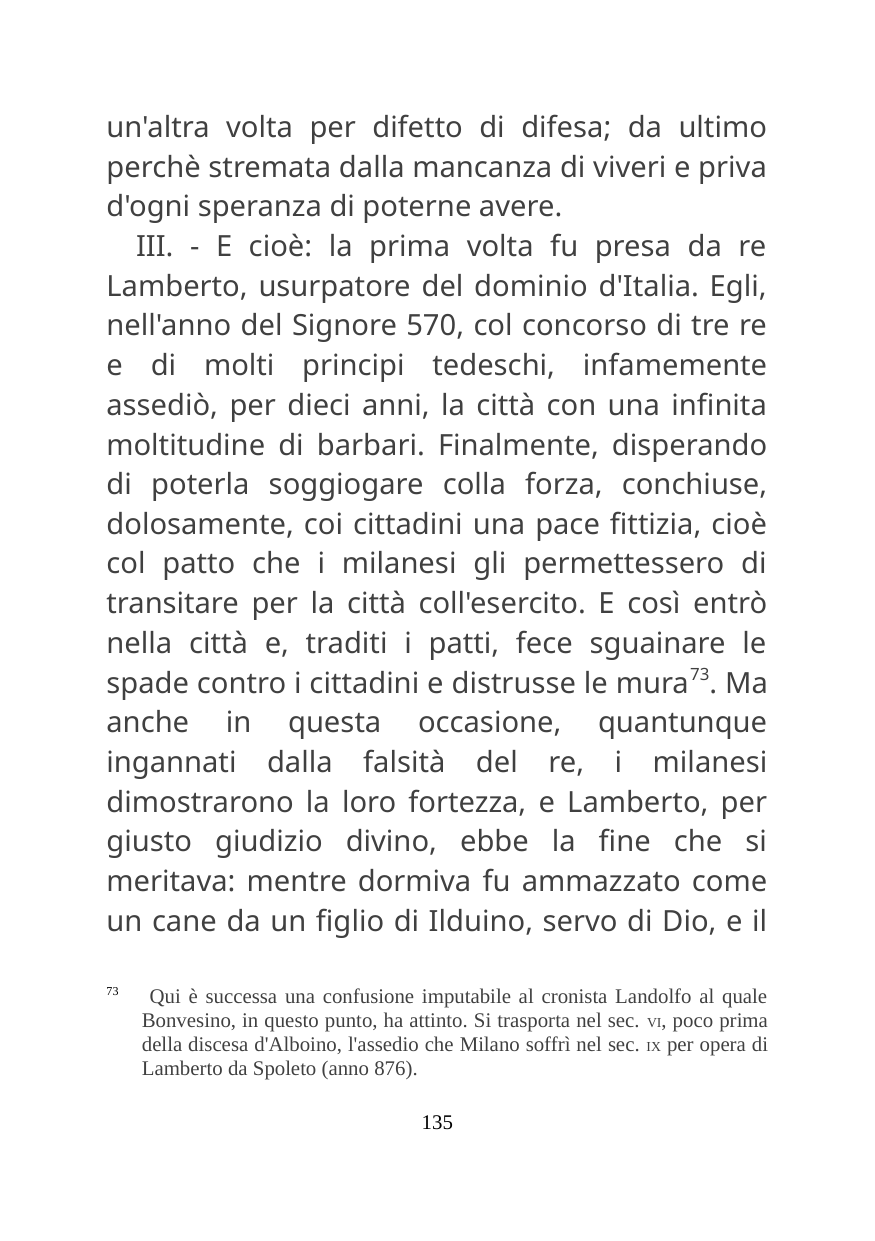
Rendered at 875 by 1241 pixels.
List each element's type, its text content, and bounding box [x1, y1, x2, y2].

text Qui è successa una confusione imputabile al cronista Landolfo al quale Bonvesino, in questo punto, ha attinto. Si trasporta nel sec. vi, poco prima della discesa d'Alboino, l'assedio che Milano soffrì nel sec. ix per opera di Lamberto da Spoleto (anno 876). [106, 984, 768, 1080]
text un'altra volta per difetto di difesa; da ultimo perchè stremata dalla mancanza di viveri e priva d'ogni speranza di poterne avere. [106, 106, 768, 225]
text III. - E cioè: la prima volta fu presa da re Lamberto, usurpatore del dominio d'Italia. Egli, nell'anno del Signore 570, col concorso di tre re e di molti principi tedeschi, infamemente assediò, per dieci anni, la città con una infinita moltitudine di barbari. Finalmente, disperando di poterla soggiogare colla forza, conchiuse, dolosamente, coi cittadini una pace fittizia, cioè col patto che i milanesi gli permettessero di transitare per la città coll'esercito. E così entrò nella città e, traditi i patti, fece sguainare le spade contro i cittadini e distrusse le mura. Ma anche in questa occasione, quantunque ingannati dalla falsità del re, i milanesi dimostrarono la loro fortezza, e Lamberto, per giusto giudizio divino, ebbe la fine che si meritava: mentre dormiva fu ammazzato come un cane da un figlio di Ilduino, servo di Dio, e il [106, 225, 768, 940]
